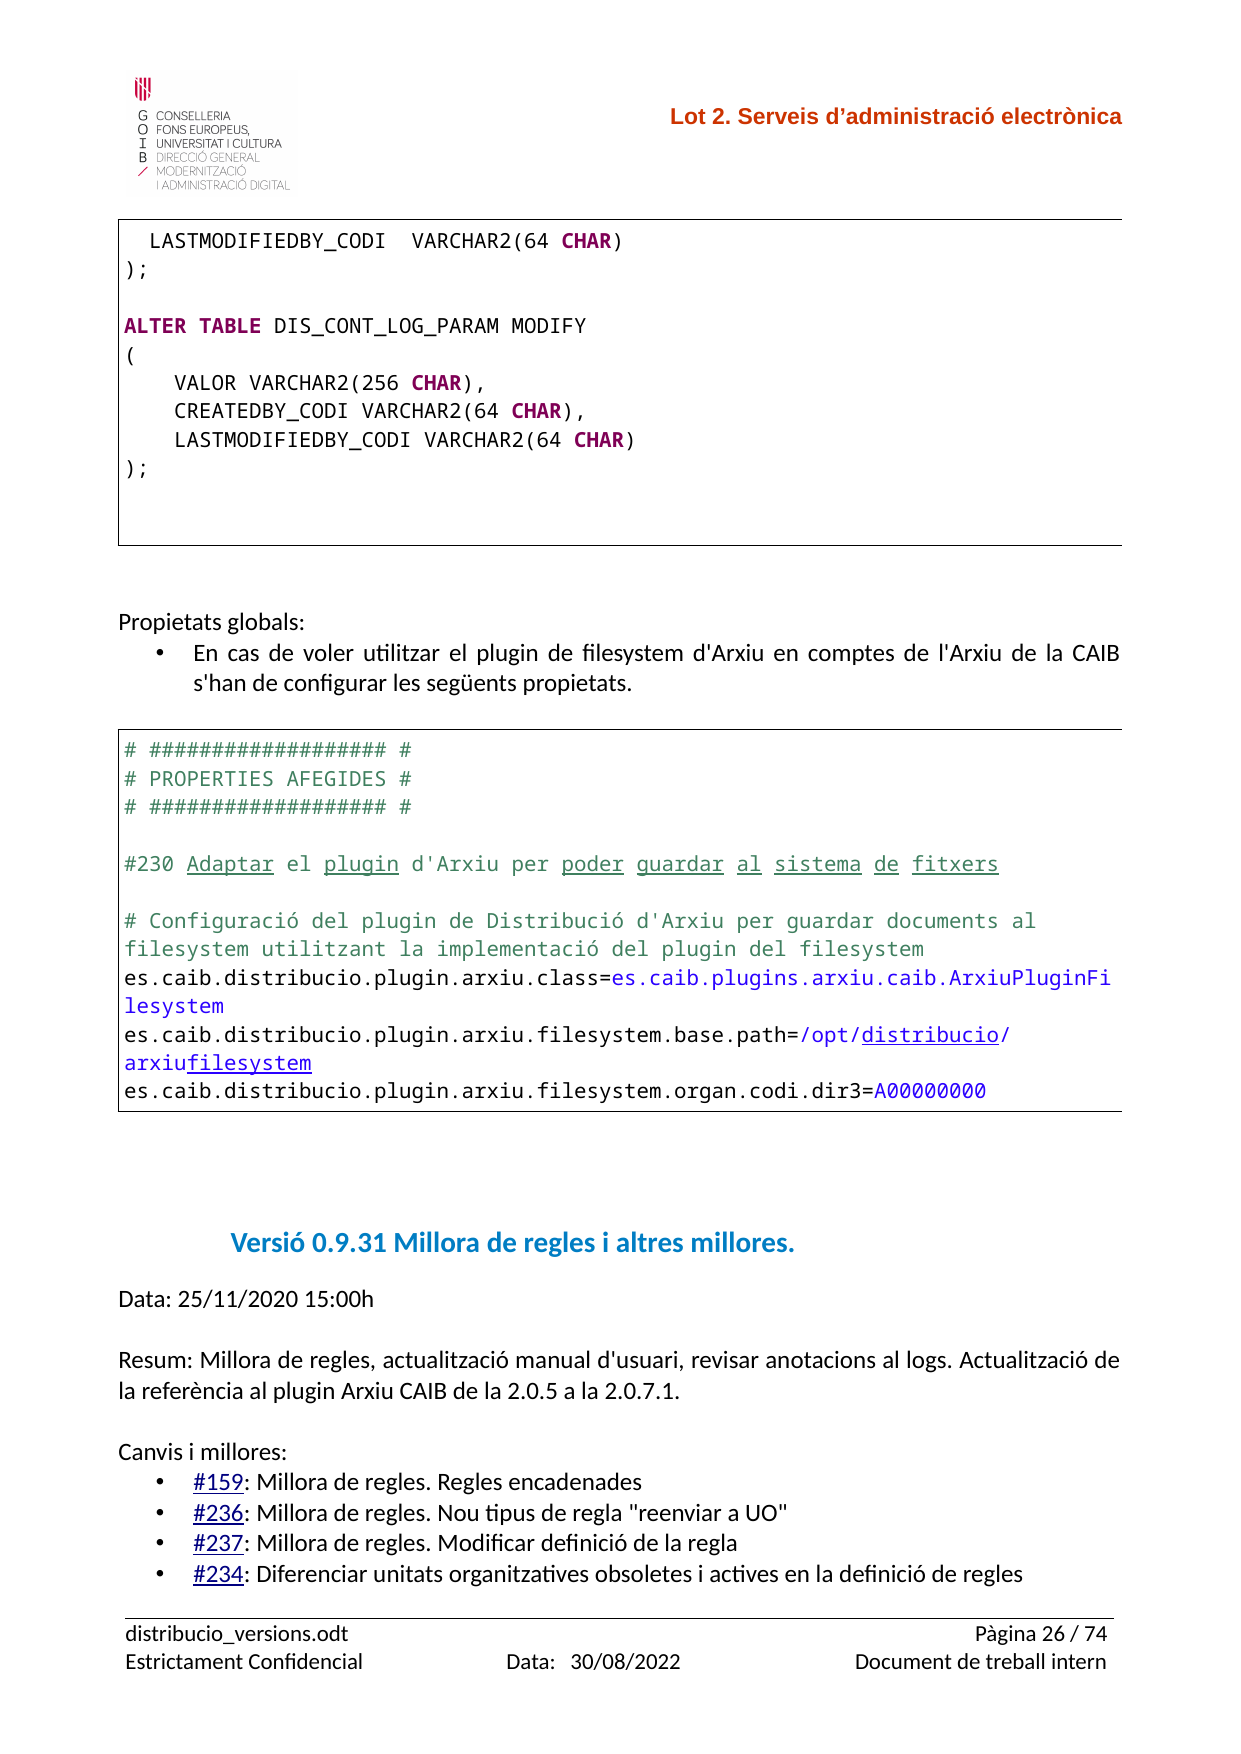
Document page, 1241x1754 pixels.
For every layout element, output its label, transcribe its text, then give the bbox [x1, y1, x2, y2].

list #159: Millora de regles. Regles encadenades [156, 1466, 1122, 1497]
subtitle Versió 0.9.31 Millora de regles i altres millores. [153, 1224, 1122, 1260]
list #237: Millora de regles. Modificar definició de la regla [156, 1527, 1122, 1558]
picture [126, 70, 299, 197]
text Propietats globals: [118, 607, 1122, 637]
text Canvis i millores: [118, 1436, 1122, 1466]
list En cas de voler utilitzar el plugin de filesystem d'Arxiu en comptes de l'Arxiu de la CAIB s'han de configurar les següents propietats. [156, 637, 1122, 698]
text Resum: Millora de regles, actualització manual d'usuari, revisar anotacions al logs. Actualització de la referència al plugin Arxiu CAIB de la 2.0.5 a la 2.0.7.1. [118, 1344, 1122, 1405]
list #236: Millora de regles. Nou tipus de regla "reenviar a UO" [156, 1497, 1122, 1527]
list #234: Diferenciar unitats organitzatives obsoletes i actives en la definició de regles [156, 1558, 1122, 1588]
text Data: 25/11/2020 15:00h [118, 1283, 1122, 1314]
table_header LASTMODIFIEDBY_CODI VARCHAR2(64 CHAR) ); ALTER TABLE DIS_CONT_LOG_PARAM MODIFY ( VALOR VARCHAR2(256 CHAR), CREATEDBY_CODI VARCHAR2(64 CHAR), LASTMODIFIEDBY_CODI VARCHAR2(64 CHAR) ); [119, 220, 1122, 544]
table_header # ################### # # PROPERTIES AFEGIDES # # ################### # #230 Adaptar el plugin d'Arxiu per poder guardar al sistema de fitxers # Configuració del plugin de Distribució d'Arxiu per guardar documents al filesystem utilitzant la implementació del plugin del filesystem es.caib.distribucio.plugin.arxiu.class=es.caib.plugins.arxiu.caib.ArxiuPluginFilesystem es.caib.distribucio.plugin.arxiu.filesystem.base.path=/opt/distribucio/arxiufilesystem es.caib.distribucio.plugin.arxiu.filesystem.organ.codi.dir3=A00000000 [119, 730, 1122, 1111]
